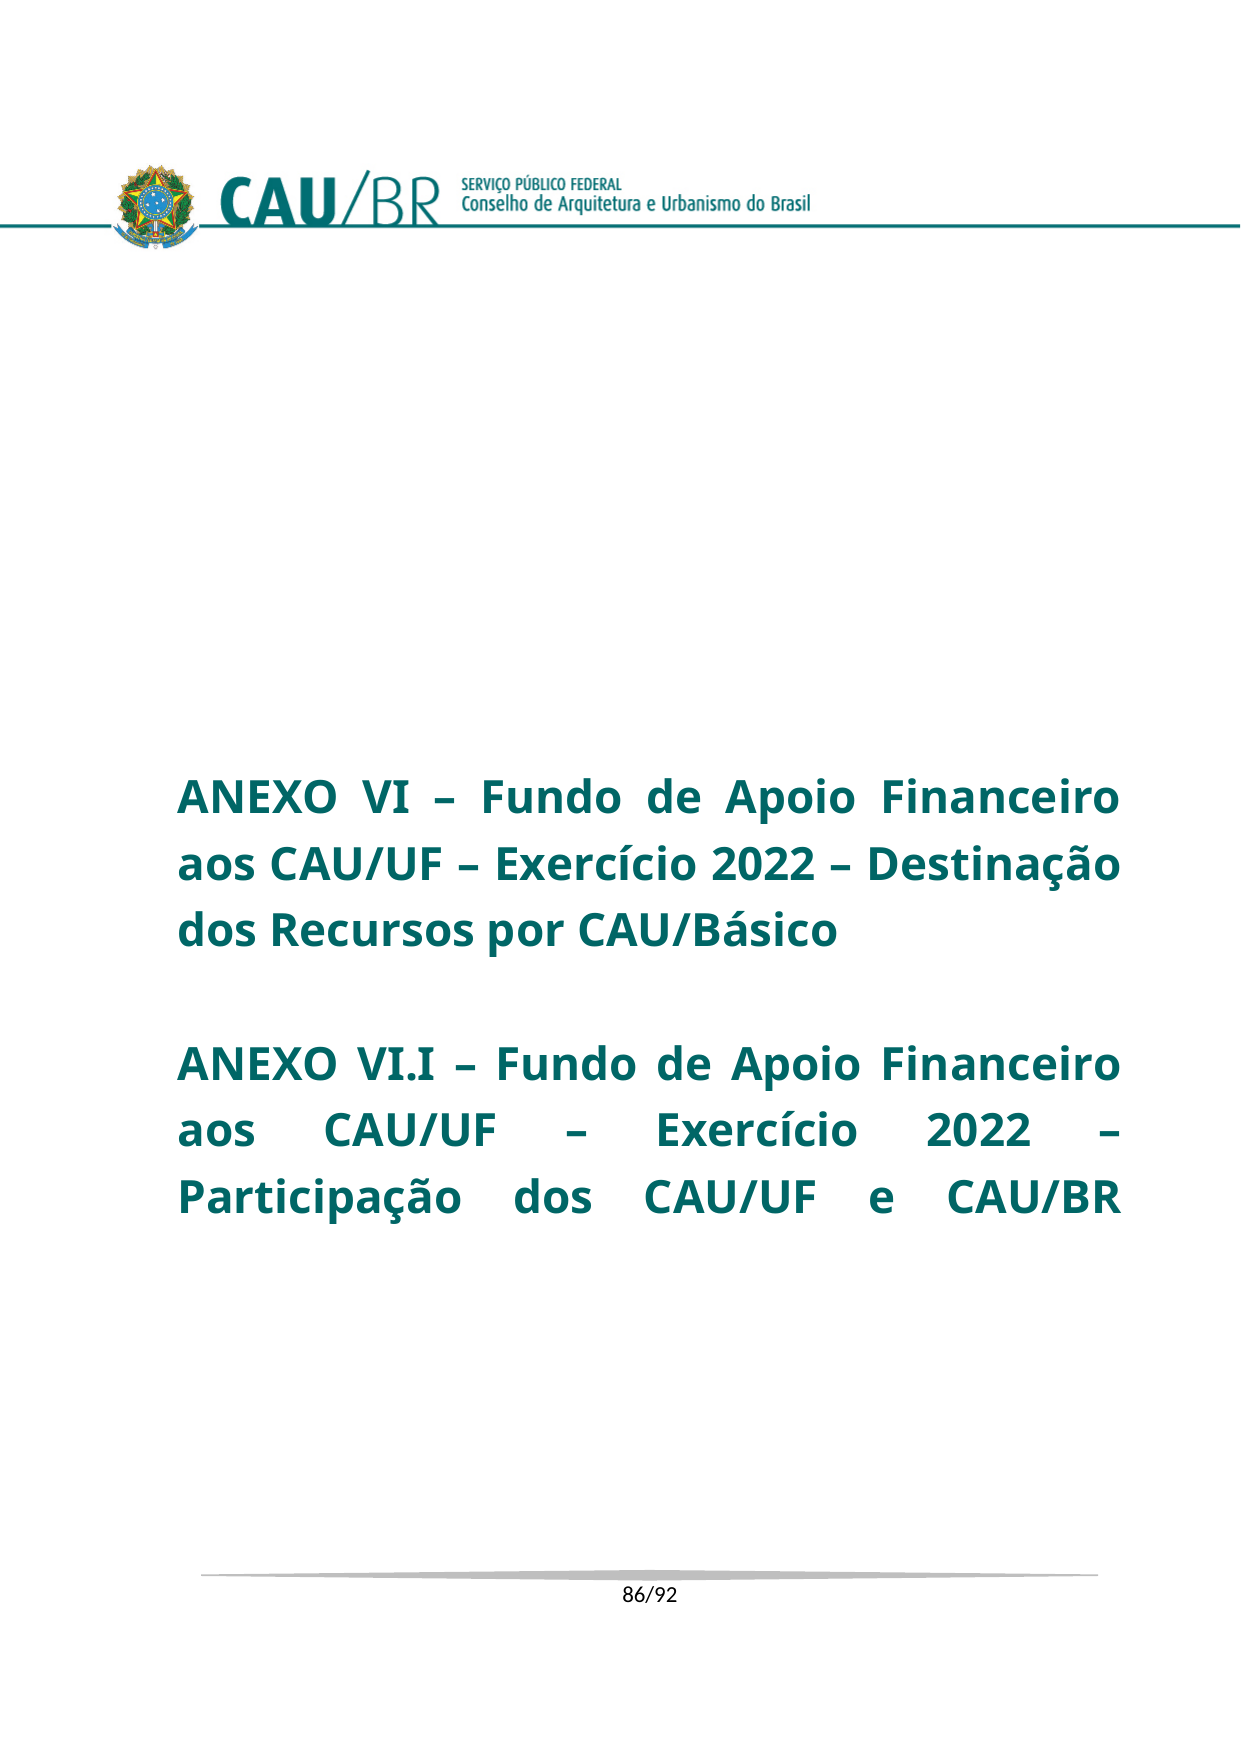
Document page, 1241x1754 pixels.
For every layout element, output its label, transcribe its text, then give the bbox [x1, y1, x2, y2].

subtitle ANEXO VI.I – Fundo de Apoio Financeiro aos CAU/UF – Exercício 2022 – Participação dos CAU/UF e CAU/BR [177, 1031, 1122, 1293]
subtitle ANEXO VI – Fundo de Apoio Financeiro aos CAU/UF – Exercício 2022 – Destinação dos Recursos por CAU/Básico [177, 764, 1122, 960]
